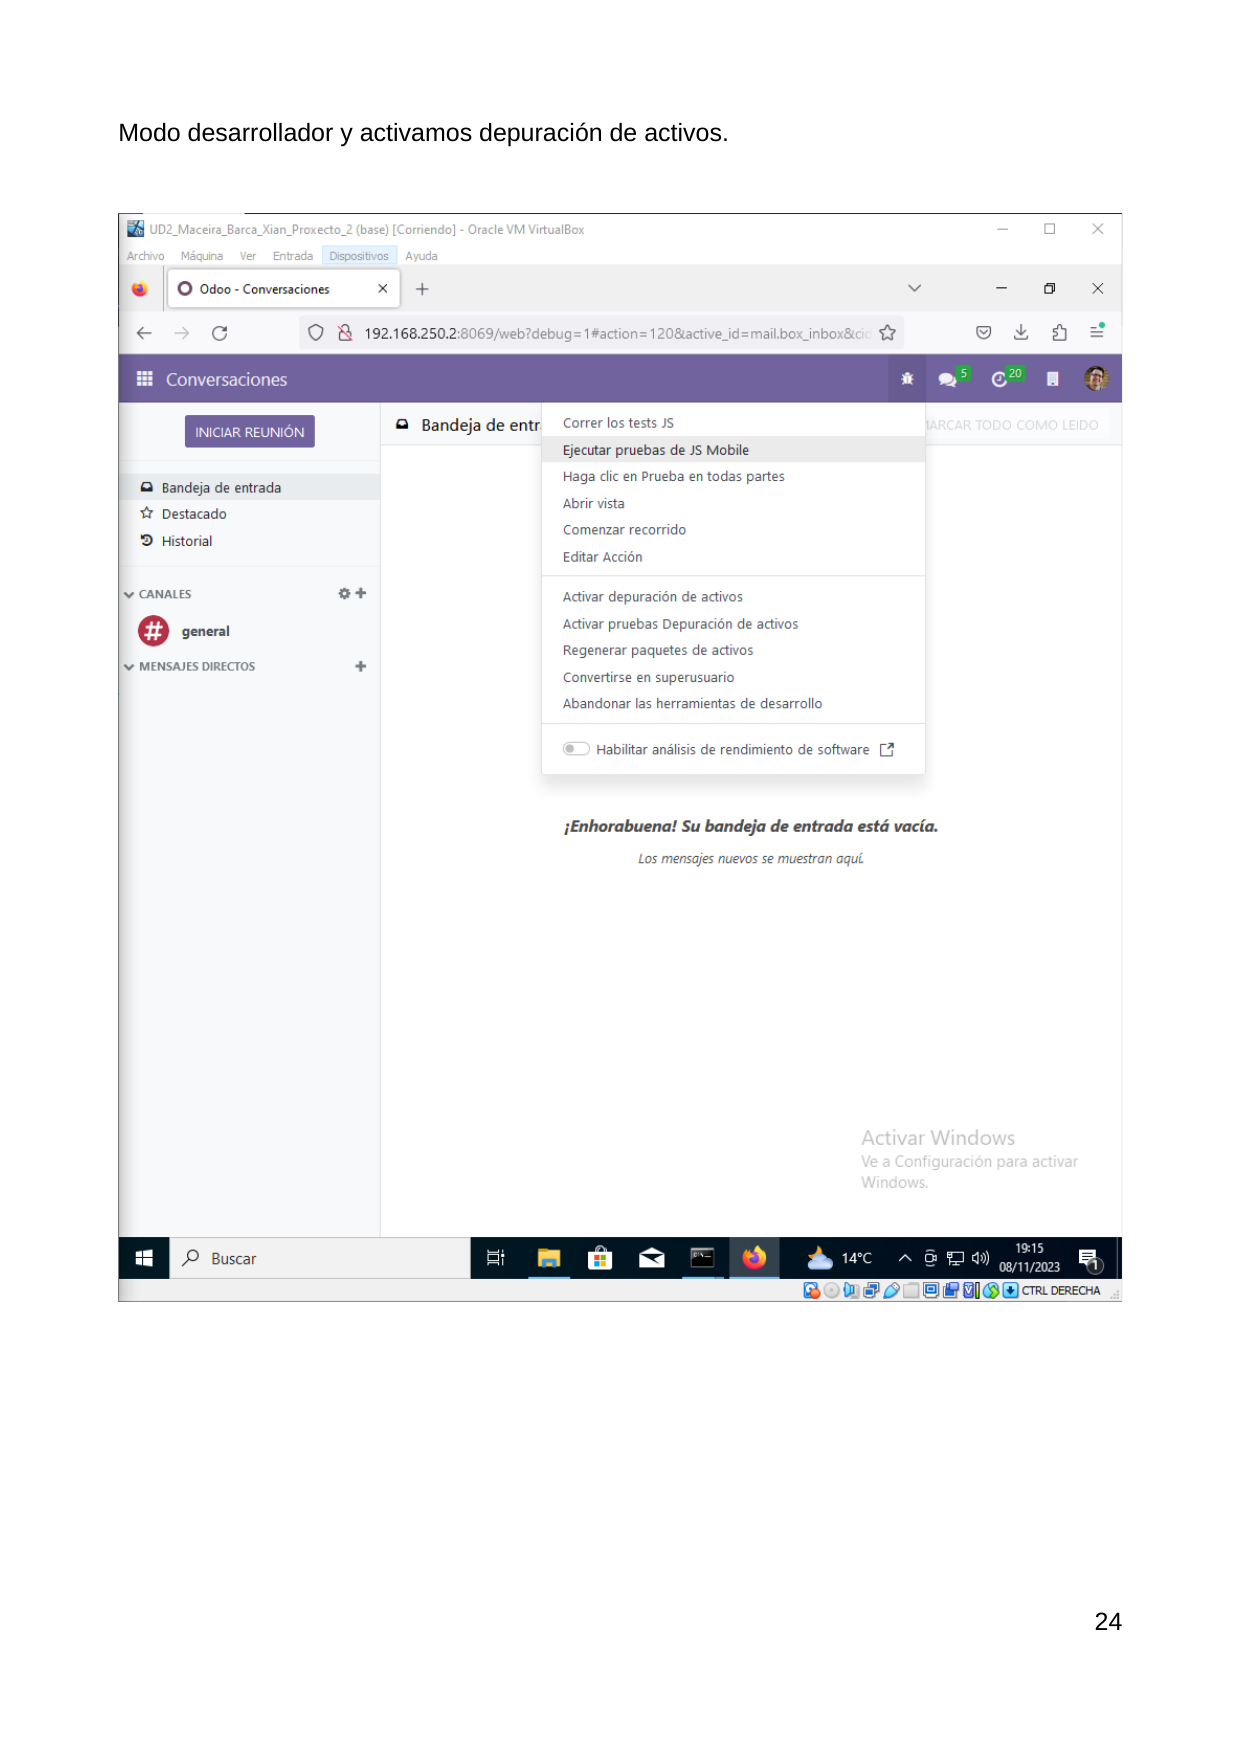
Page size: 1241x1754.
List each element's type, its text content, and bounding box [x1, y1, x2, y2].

text Modo desarrollador y activamos depuración de activos. [118, 118, 1122, 147]
picture [118, 213, 1123, 1302]
